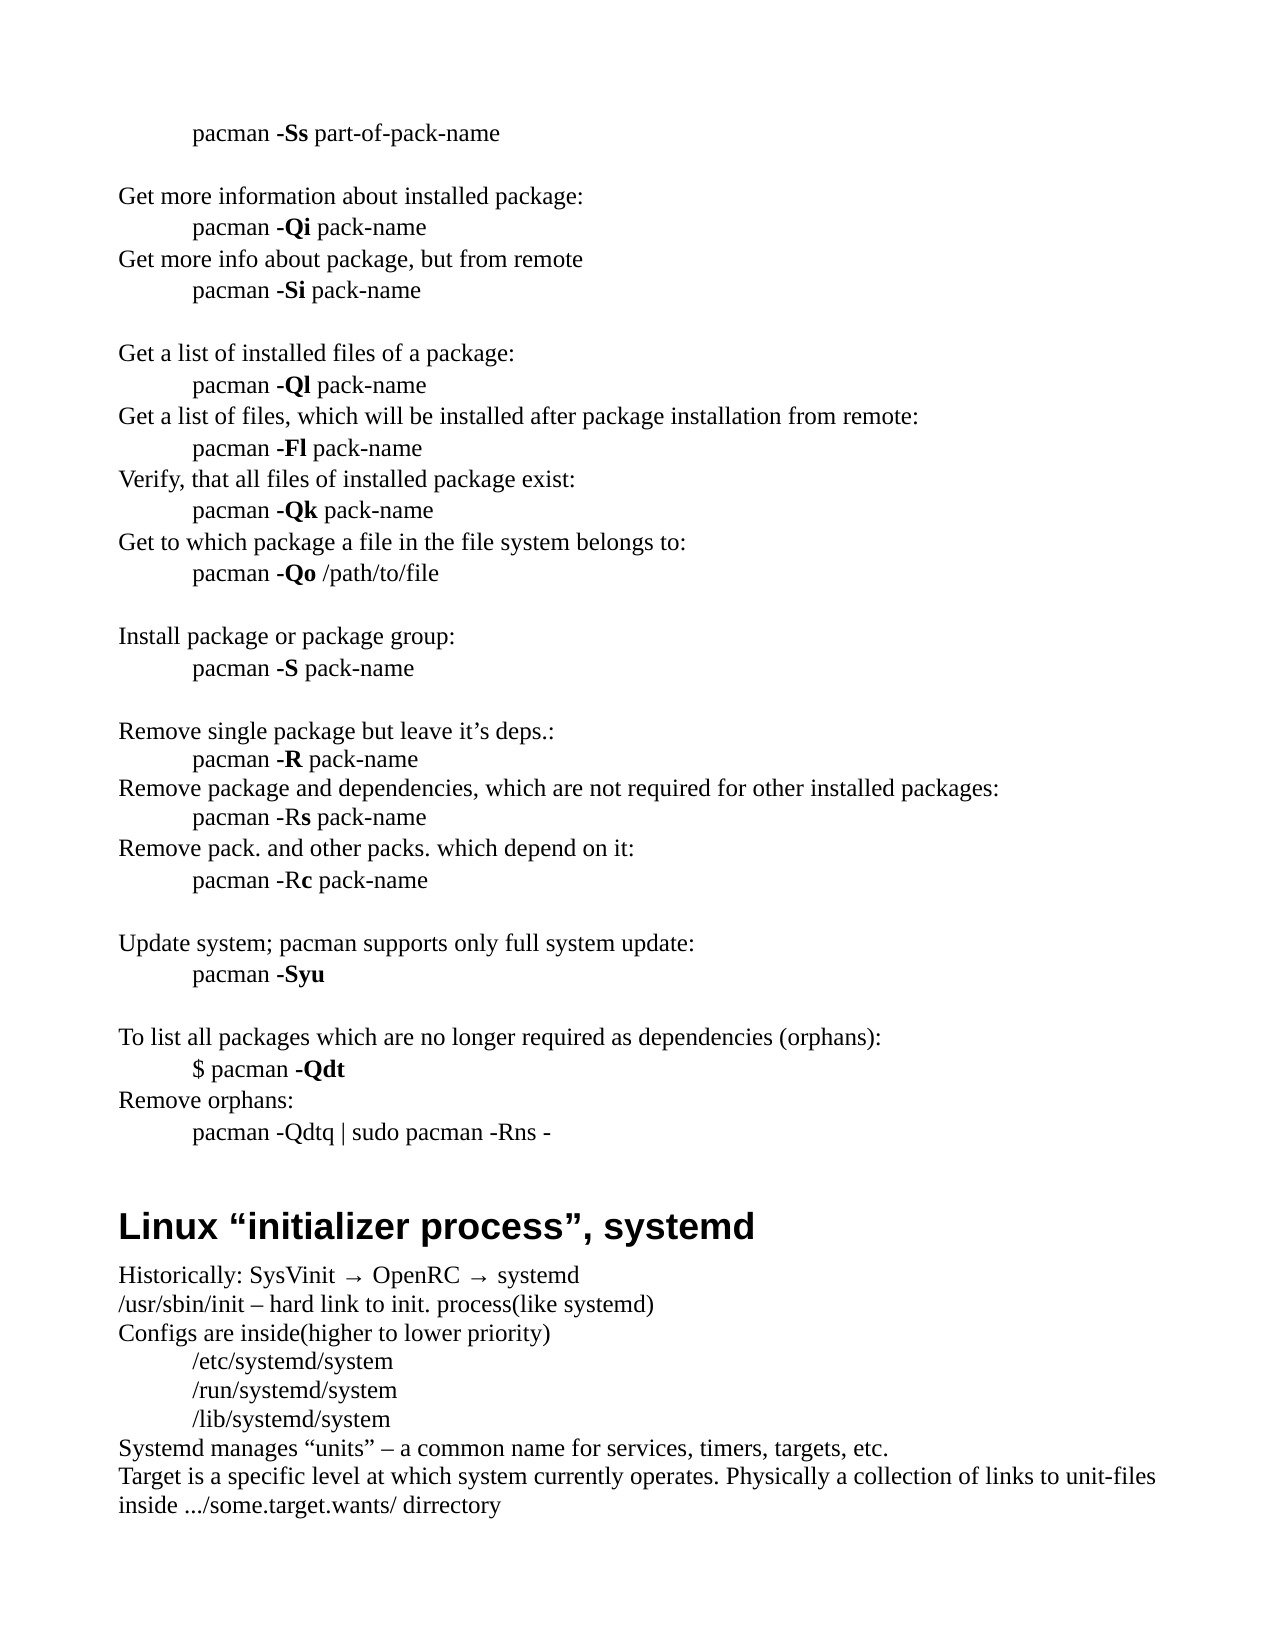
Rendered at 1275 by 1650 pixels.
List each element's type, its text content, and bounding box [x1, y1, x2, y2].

text pacman -Qdtq | sudo pacman -Rns - [118, 1117, 1157, 1145]
subtitle Linux “initializer process”, systemd [118, 1204, 1157, 1248]
text To list all packages which are no longer required as dependencies (orphans): [118, 1022, 1157, 1051]
text Get a list of installed files of a package: [118, 338, 1157, 367]
text Get to which package a file in the file system belongs to: [118, 527, 1157, 556]
text pacman -Ss part-of-pack-name [118, 118, 1157, 147]
text Remove pack. and other packs. which depend on it: [118, 833, 1157, 862]
text pacman -S pack-name [118, 653, 1157, 682]
text Remove single package but leave it’s deps.: [118, 716, 1157, 744]
text /lib/systemd/system [118, 1404, 1157, 1433]
text pacman -Qo /path/to/file [118, 558, 1157, 587]
text Configs are inside(higher to lower priority) [118, 1318, 1157, 1346]
text pacman -Qk pack-name [118, 496, 1157, 524]
text Remove package and dependencies, which are not required for other installed packages: [118, 773, 1157, 802]
text Install package or package group: [118, 621, 1157, 650]
text Verify, that all files of installed package exist: [118, 464, 1157, 493]
text pacman -Syu [118, 959, 1157, 988]
text Systemd manages “units” – a common name for services, timers, targets, etc. [118, 1433, 1157, 1461]
text pacman -Rs pack-name [118, 802, 1157, 831]
text pacman -Fl pack-name [118, 433, 1157, 461]
text Target is a specific level at which system currently operates. Physically a collection of links to unit-files inside .../some.target.wants/ dirrectory [118, 1461, 1157, 1519]
text pacman -Ql pack-name [118, 370, 1157, 398]
text /etc/systemd/system [118, 1346, 1157, 1375]
text Get a list of files, which will be installed after package installation from remote: [118, 401, 1157, 430]
text /usr/sbin/init – hard link to init. process(like systemd) [118, 1289, 1157, 1318]
text Get more information about installed package: [118, 181, 1157, 210]
text Historically: SysVinit → OpenRC → systemd [118, 1260, 1157, 1289]
text pacman -Si pack-name [118, 275, 1157, 304]
text Update system; pacman supports only full system update: [118, 928, 1157, 957]
text $ pacman -Qdt [118, 1054, 1157, 1082]
text Remove orphans: [118, 1085, 1157, 1114]
text /run/systemd/system [118, 1375, 1157, 1404]
text pacman -R pack-name [118, 744, 1157, 773]
text Get more info about package, but from remote [118, 244, 1157, 273]
text pacman -Qi pack-name [118, 212, 1157, 241]
text pacman -Rc pack-name [118, 865, 1157, 894]
